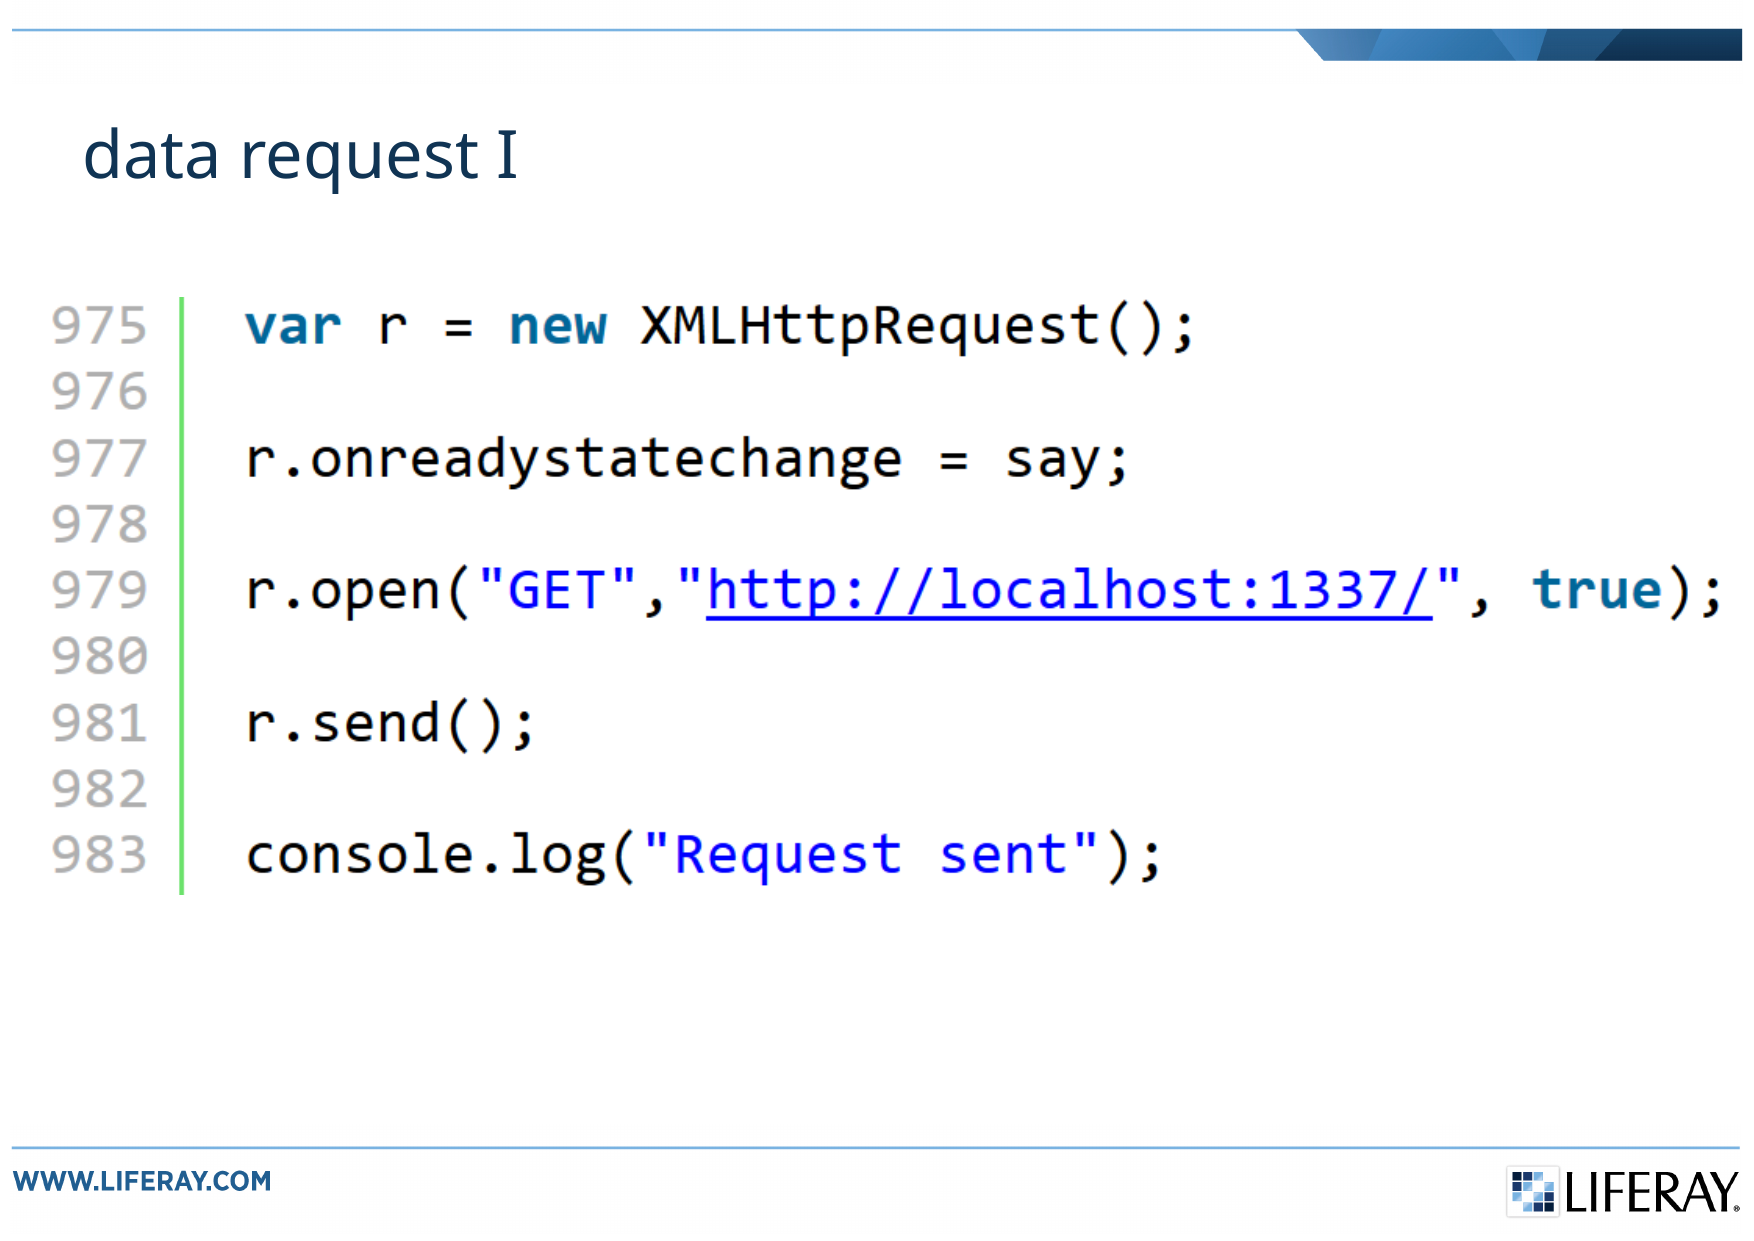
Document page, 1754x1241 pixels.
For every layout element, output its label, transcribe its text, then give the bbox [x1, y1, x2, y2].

picture [42, 297, 1727, 895]
picture [10, 1124, 1741, 1234]
picture [12, 0, 1743, 84]
title data request I [82, 49, 1571, 257]
